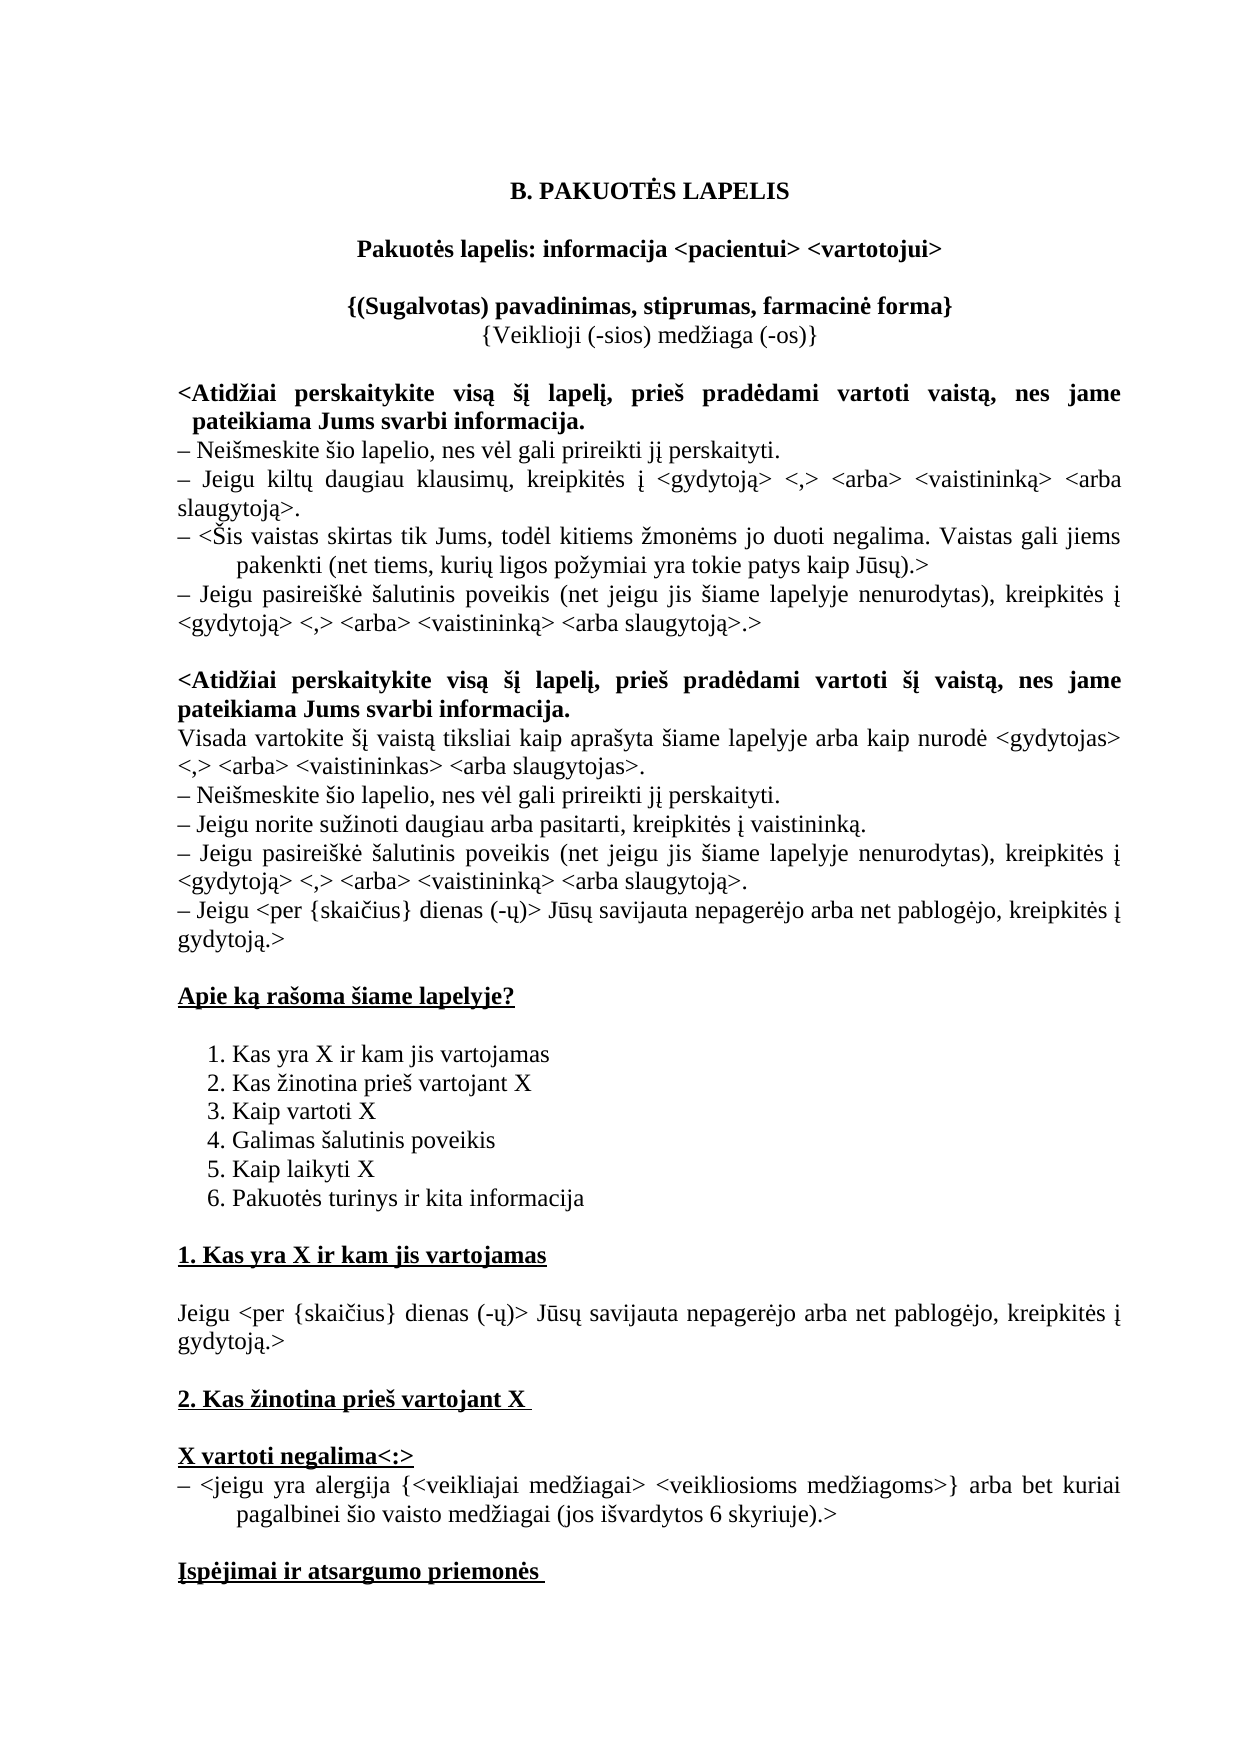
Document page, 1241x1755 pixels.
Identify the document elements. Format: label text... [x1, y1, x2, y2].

text 1. Kas yra X ir kam jis vartojamas [177, 1240, 1122, 1269]
text Įspėjimai ir atsargumo priemonės [177, 1556, 1122, 1585]
text Visada vartokite šį vaistą tiksliai kaip aprašyta šiame lapelyje arba kaip nurodė <gydytojas> <,> <arba> <vaistininkas> <arba slaugytojas>. [177, 723, 1122, 780]
text {(Sugalvotas) pavadinimas, stiprumas, farmacinė forma} [177, 291, 1122, 320]
text Jeigu <per {skaičius} dienas (-ų)> Jūsų savijauta nepagerėjo arba net pablogėjo, kreipkitės į gydytoją.> [177, 1298, 1122, 1355]
text – Jeigu <per {skaičius} dienas (-ų)> Jūsų savijauta nepagerėjo arba net pablogėjo, kreipkitės į gydytoją.> [177, 895, 1122, 953]
text X vartoti negalima<:> [177, 1441, 1122, 1470]
text Pakuotės lapelis: informacija <pacientui> <vartotojui> [177, 234, 1122, 263]
text – Jeigu pasireiškė šalutinis poveikis (net jeigu jis šiame lapelyje nenurodytas), kreipkitės į <gydytoją> <,> <arba> <vaistininką> <arba slaugytoją>.> [177, 579, 1122, 636]
text 6. Pakuotės turinys ir kita informacija [207, 1183, 1122, 1211]
text {Veiklioji (-sios) medžiaga (-os)} [177, 320, 1122, 349]
text Apie ką rašoma šiame lapelyje? [177, 981, 1122, 1010]
text – <Šis vaistas skirtas tik Jums, todėl kitiems žmonėms jo duoti negalima. Vaistas gali jiems pakenkti (net tiems, kurių ligos požymiai yra tokie patys kaip Jūsų).> [177, 521, 1122, 579]
text B. PAKUOTĖS LAPELIS [177, 176, 1122, 205]
text <Atidžiai perskaitykite visą šį lapelį, prieš pradėdami vartoti vaistą, nes jame pateikiama Jums svarbi informacija. [177, 378, 1122, 435]
text 3. Kaip vartoti X [207, 1096, 1122, 1125]
text – Neišmeskite šio lapelio, nes vėl gali prireikti jį perskaityti. [177, 780, 1122, 809]
text – Neišmeskite šio lapelio, nes vėl gali prireikti jį perskaityti. [177, 435, 1122, 464]
text – Jeigu kiltų daugiau klausimų, kreipkitės į <gydytoją> <,> <arba> <vaistininką> <arba slaugytoją>. [177, 464, 1122, 521]
text 5. Kaip laikyti X [207, 1154, 1122, 1183]
text 1. Kas yra X ir kam jis vartojamas [207, 1039, 1122, 1068]
text <Atidžiai perskaitykite visą šį lapelį, prieš pradėdami vartoti šį vaistą, nes jame pateikiama Jums svarbi informacija. [177, 665, 1122, 723]
text 2. Kas žinotina prieš vartojant X [207, 1068, 1122, 1096]
text 2. Kas žinotina prieš vartojant X [177, 1384, 1122, 1413]
text – <jeigu yra alergija {<veikliajai medžiagai> <veikliosioms medžiagoms>} arba bet kuriai pagalbinei šio vaisto medžiagai (jos išvardytos 6 skyriuje).> [177, 1470, 1122, 1528]
text – Jeigu norite sužinoti daugiau arba pasitarti, kreipkitės į vaistininką. [177, 809, 1122, 838]
text – Jeigu pasireiškė šalutinis poveikis (net jeigu jis šiame lapelyje nenurodytas), kreipkitės į <gydytoją> <,> <arba> <vaistininką> <arba slaugytoją>. [177, 838, 1122, 895]
text 4. Galimas šalutinis poveikis [207, 1125, 1122, 1154]
